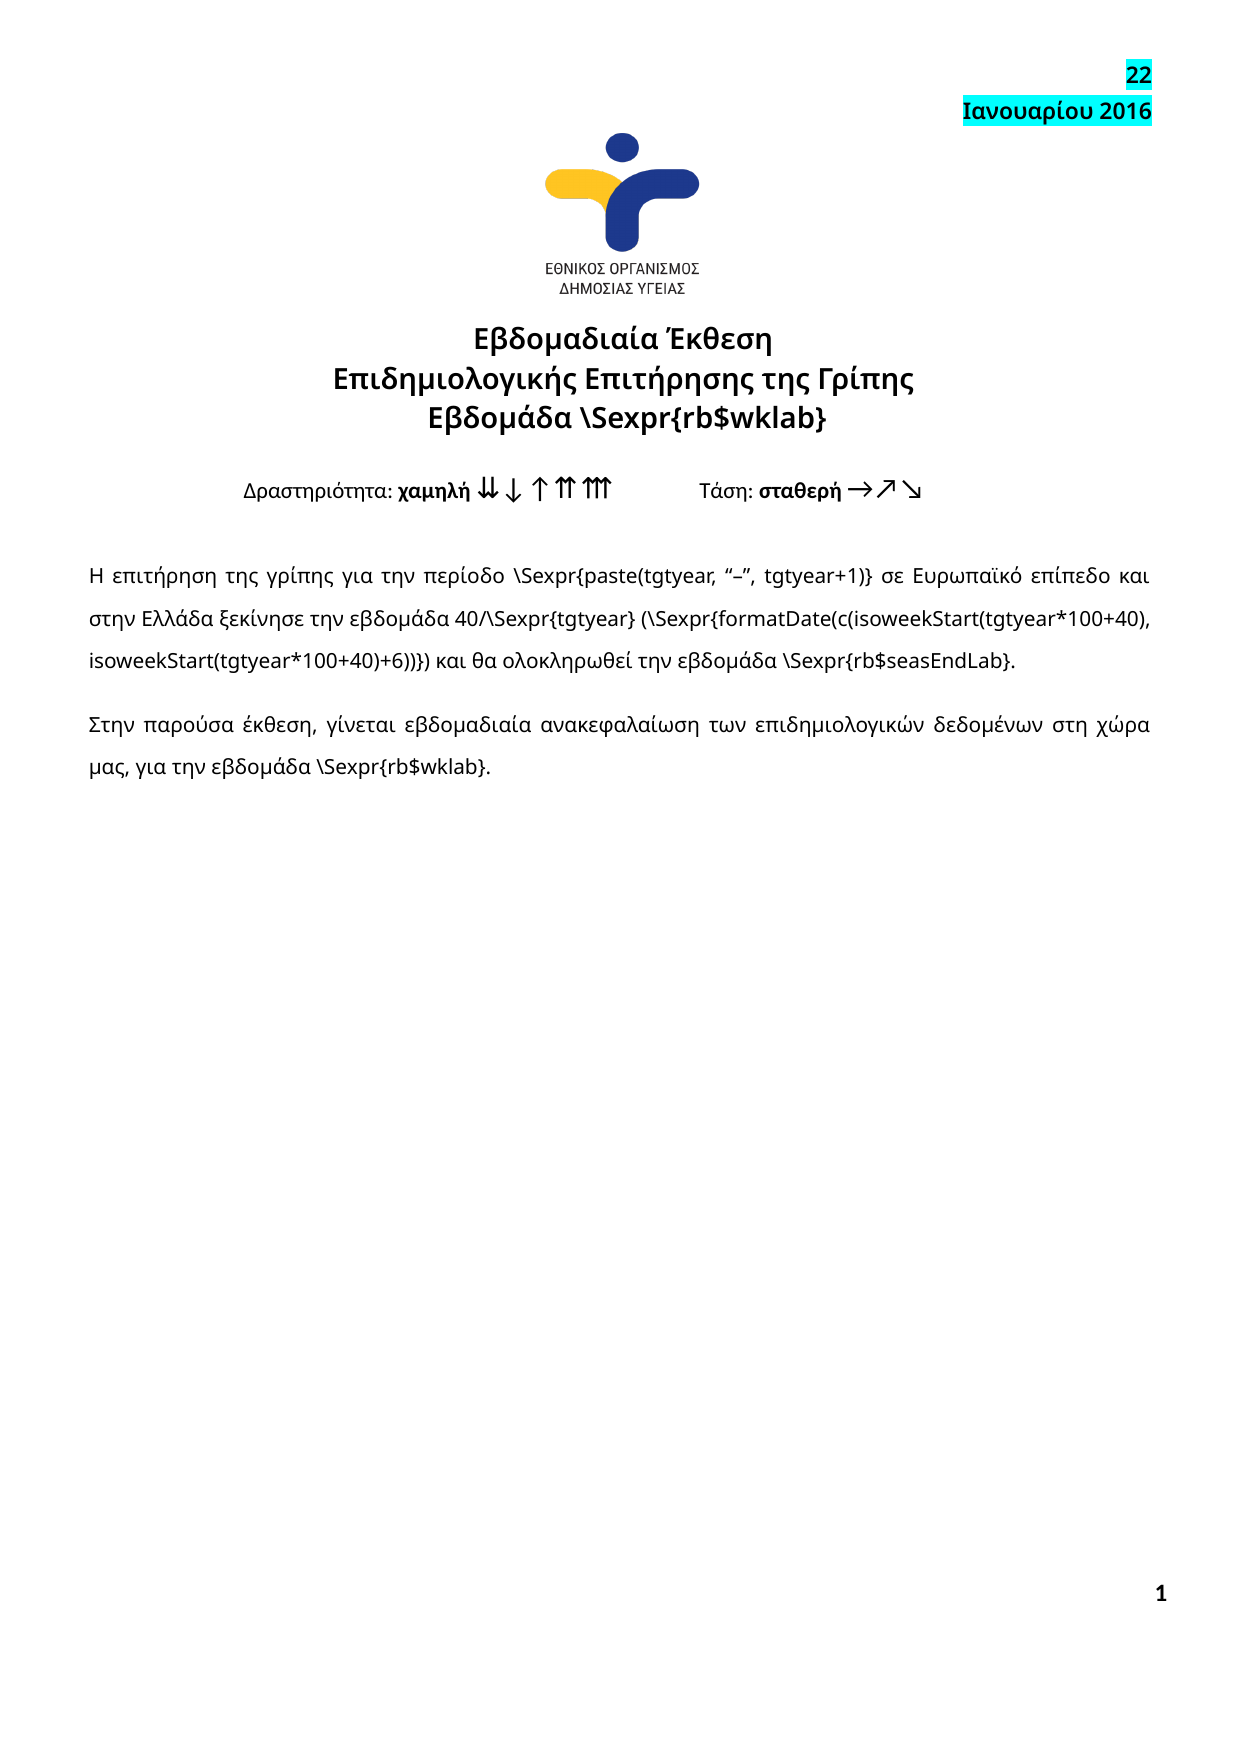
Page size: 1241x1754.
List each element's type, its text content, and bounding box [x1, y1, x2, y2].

table_header Δραστηριότητα: χαμηλή ⇊↓↑⇈⇶ [236, 465, 620, 533]
text Στην παρούσα έκθεση, γίνεται εβδομαδιαία ανακεφαλαίωση των επιδημιολογικών δεδομένων στη χώρα μας, για την εβδομάδα \Sexpr{rb$wklab}. [88, 710, 1152, 781]
subtitle Eβδομάδα \Sexpr{rb$wklab} [44, 398, 1202, 437]
table_header Τάση: σταθερή →↗↘ [620, 465, 1004, 533]
subtitle Εβδομαδιαία Έκθεση [44, 301, 1202, 358]
picture [528, 123, 712, 301]
subtitle Επιδημιολογικής Επιτήρησης της Γρίπης [44, 358, 1202, 398]
text Η επιτήρηση της γρίπης για την περίοδο \Sexpr{paste(tgtyear, “–”, tgtyear+1)} σε Ευρωπαϊκό επίπεδο και στην Ελλάδα ξεκίνησε την εβδομάδα 40/\Sexpr{tgtyear} (\Sexpr{formatDate(c(isoweekStart(tgtyear*100+40), isoweekStart(tgtyear*100+40)+6))}) και θα ολοκληρωθεί την εβδομάδα \Sexpr{rb$seasEndLab}. [88, 561, 1152, 675]
